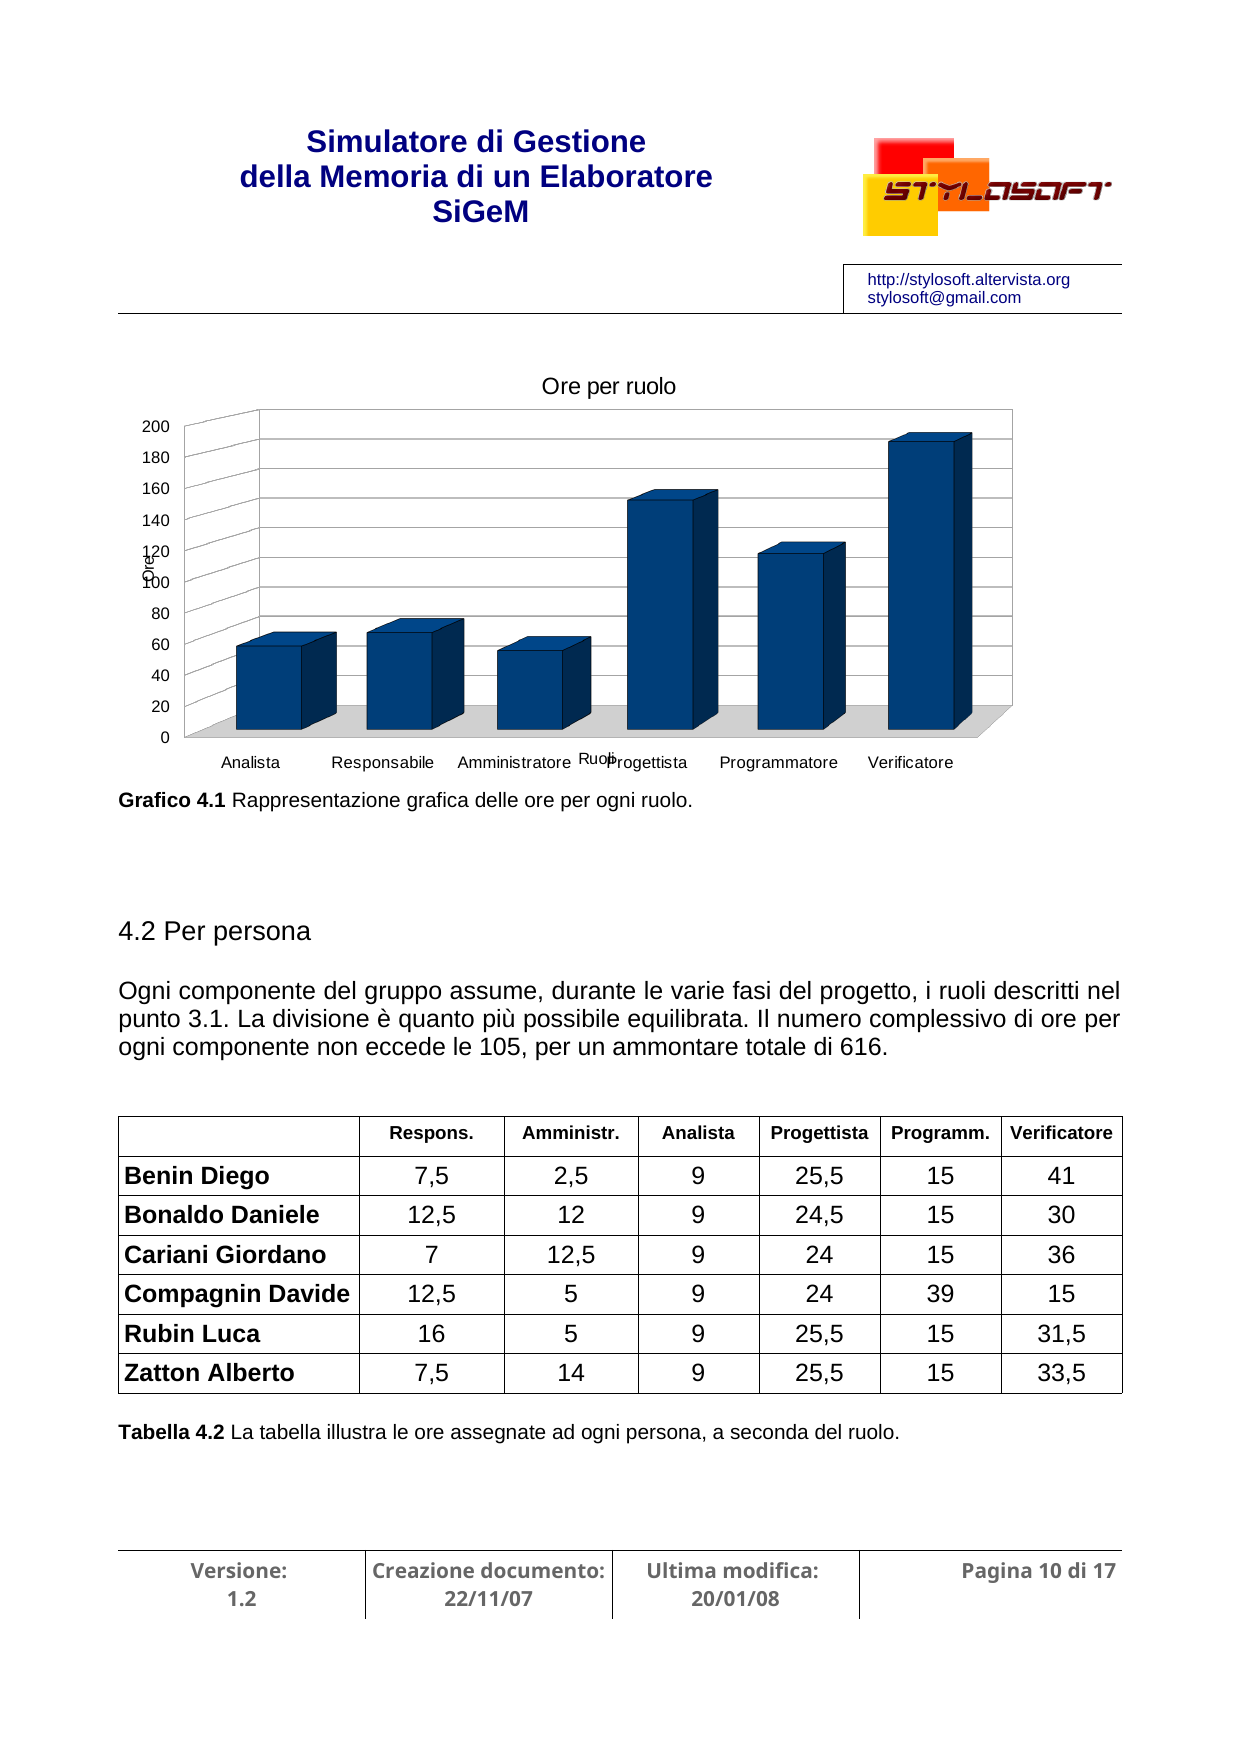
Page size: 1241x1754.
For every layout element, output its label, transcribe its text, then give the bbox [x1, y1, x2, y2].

text 4.2 Per persona [118, 916, 1122, 946]
text Grafico 4.1 Rappresentazione grafica delle ore per ogni ruolo. [118, 788, 1122, 811]
table_cell 36 [1002, 1236, 1122, 1274]
table_cell 7 [360, 1236, 504, 1274]
table_cell 2,5 [505, 1157, 638, 1195]
text Tabella 4.2 La tabella illustra le ore assegnate ad ogni persona, a seconda del ruolo. [118, 1421, 1122, 1444]
table_cell 24 [760, 1236, 880, 1274]
table_cell 9 [639, 1315, 759, 1353]
table_cell 12,5 [360, 1275, 504, 1314]
table_cell 9 [639, 1196, 759, 1235]
table_cell 24,5 [760, 1196, 880, 1235]
table_cell 15 [881, 1315, 1001, 1353]
table_cell Bonaldo Daniele [119, 1196, 359, 1235]
table_cell 14 [505, 1354, 638, 1393]
table_cell 12,5 [505, 1236, 638, 1274]
table_header Progettista [760, 1117, 880, 1156]
table_cell 33,5 [1002, 1354, 1122, 1393]
table_header Respons. [360, 1117, 504, 1156]
table_cell 9 [639, 1275, 759, 1314]
table_cell 15 [881, 1157, 1001, 1195]
table_header Verificatore [1002, 1117, 1122, 1156]
table_header Programm. [881, 1117, 1001, 1156]
table_cell Zatton Alberto [119, 1354, 359, 1393]
table_cell 15 [881, 1354, 1001, 1393]
table_cell 9 [639, 1354, 759, 1393]
table_cell 12,5 [360, 1196, 504, 1235]
table_cell Benin Diego [119, 1157, 359, 1195]
table_cell 25,5 [760, 1354, 880, 1393]
table_cell 31,5 [1002, 1315, 1122, 1353]
table_cell 12 [505, 1196, 638, 1235]
table_cell 41 [1002, 1157, 1122, 1195]
table_cell 5 [505, 1275, 638, 1314]
table_cell 16 [360, 1315, 504, 1353]
table_cell 15 [881, 1196, 1001, 1235]
table_cell 15 [881, 1236, 1001, 1274]
table_cell 7,5 [360, 1354, 504, 1393]
table_cell 39 [881, 1275, 1001, 1314]
table_header Amministr. [505, 1117, 638, 1156]
table_cell 25,5 [760, 1315, 880, 1353]
table_cell 25,5 [760, 1157, 880, 1195]
table_cell 30 [1002, 1196, 1122, 1235]
table_cell 7,5 [360, 1157, 504, 1195]
table_cell 24 [760, 1275, 880, 1314]
table_header Analista [639, 1117, 759, 1156]
text Ogni componente del gruppo assume, durante le varie fasi del progetto, i ruoli descritti nel punto 3.1. La divisione è quanto più possibile equilibrata. Il numero complessivo di ore per ogni componente non eccede le 105, per un ammontare totale di 616. [118, 946, 1122, 1060]
table_cell Compagnin Davide [119, 1275, 359, 1314]
table_cell 5 [505, 1315, 638, 1353]
table_cell 9 [639, 1157, 759, 1195]
table_cell Rubin Luca [119, 1315, 359, 1353]
picture [848, 123, 1117, 247]
table_cell Cariani Giordano [119, 1236, 359, 1274]
table_cell 9 [639, 1236, 759, 1274]
table_header [119, 1117, 359, 1156]
table_cell 15 [1002, 1275, 1122, 1314]
